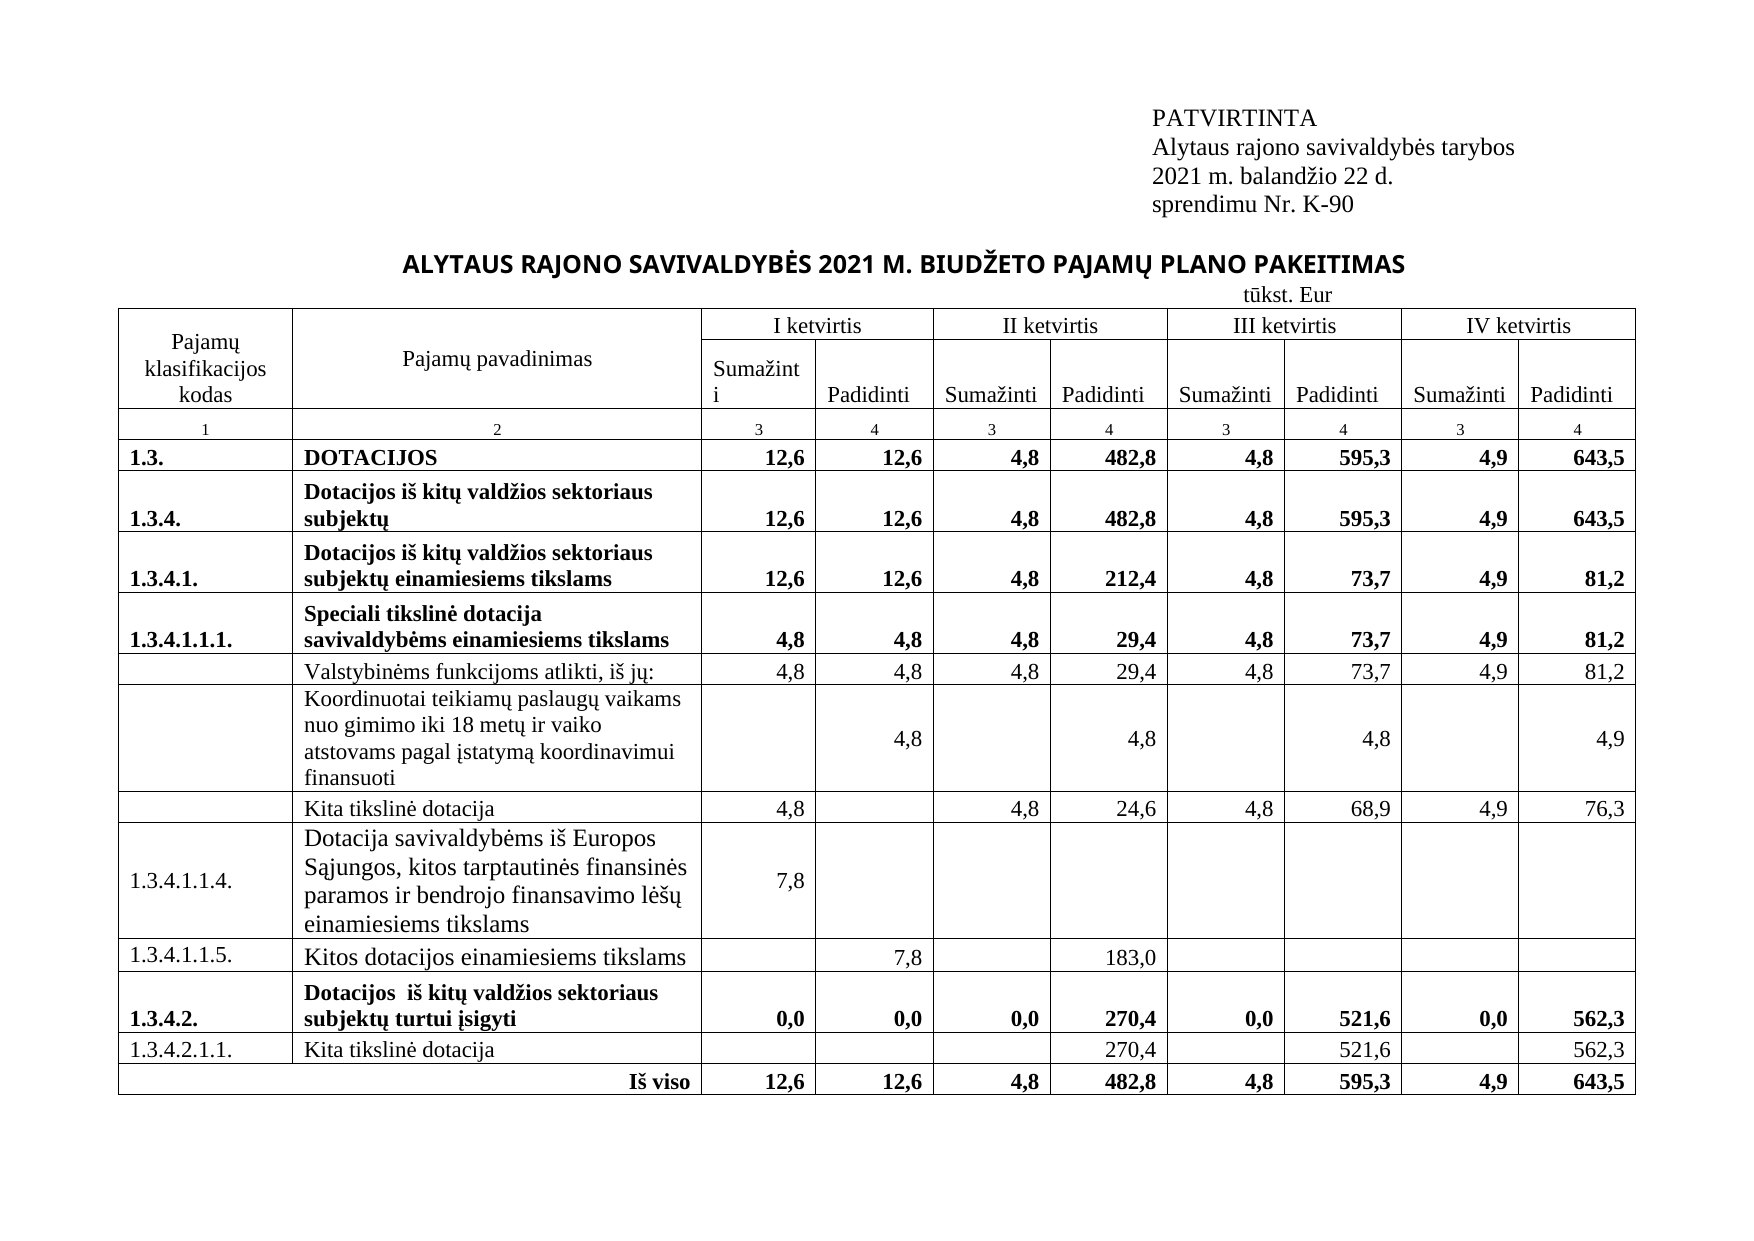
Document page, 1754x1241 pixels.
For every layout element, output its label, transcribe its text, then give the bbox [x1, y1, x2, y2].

table_cell 595,3 [1285, 471, 1401, 531]
table_cell 4,8 [1168, 654, 1284, 684]
table_cell 3 [702, 409, 815, 439]
table_cell [1402, 823, 1518, 938]
table_cell 24,6 [1051, 792, 1167, 822]
text Alytaus rajono savivaldybės tarybos [1152, 132, 1636, 161]
table_cell 1 [119, 409, 292, 439]
table_cell 0,0 [934, 972, 1050, 1032]
table_cell [119, 792, 292, 822]
table_cell 4,9 [1519, 685, 1635, 791]
table_cell 4,8 [934, 1064, 1050, 1094]
table_cell [1402, 1033, 1518, 1063]
table_cell 1.3.4.2. [119, 972, 292, 1032]
table_cell 1.3.4.1.1.4. [119, 823, 292, 938]
table_cell 1.3.4.1.1.5. [119, 939, 292, 971]
table_cell 4,8 [1168, 440, 1284, 470]
table_cell 81,2 [1519, 532, 1635, 592]
table_cell 76,3 [1519, 792, 1635, 822]
table_cell 4 [1051, 409, 1167, 439]
table_cell 12,6 [816, 471, 933, 531]
table_cell [1402, 939, 1518, 971]
table_cell 3 [1168, 409, 1284, 439]
table_cell 73,7 [1285, 532, 1401, 592]
table_cell 4,8 [1168, 1064, 1284, 1094]
table_cell [1285, 823, 1401, 938]
table_cell Dotacijos iš kitų valdžios sektoriaus subjektų einamiesiems tikslams [293, 532, 701, 592]
table_cell 4,8 [702, 654, 815, 684]
table_cell 12,6 [702, 1064, 815, 1094]
table_cell 2 [293, 409, 701, 439]
table_cell 595,3 [1285, 1064, 1401, 1094]
table_cell 595,3 [1285, 440, 1401, 470]
table_cell Valstybinėms funkcijoms atlikti, iš jų: [293, 654, 701, 684]
table_cell [1168, 939, 1284, 971]
table_cell 1.3.4.2.1.1. [119, 1033, 292, 1063]
table_cell 643,5 [1519, 440, 1635, 470]
table_cell 12,6 [816, 440, 933, 470]
table_cell 4,8 [1168, 593, 1284, 653]
table_cell 4,8 [1285, 685, 1401, 791]
table_cell [1519, 823, 1635, 938]
table_cell 81,2 [1519, 593, 1635, 653]
table_cell 3 [934, 409, 1050, 439]
table_cell 482,8 [1051, 1064, 1167, 1094]
table_cell 4,9 [1402, 593, 1518, 653]
table_cell 12,6 [702, 440, 815, 470]
table_cell [1285, 939, 1401, 971]
table_cell [934, 939, 1050, 971]
table_cell 4,9 [1402, 471, 1518, 531]
table_cell 29,4 [1051, 654, 1167, 684]
table_cell 4,8 [1051, 685, 1167, 791]
table_cell 12,6 [702, 471, 815, 531]
table_cell Padidinti [1051, 340, 1167, 407]
table_cell 7,8 [816, 939, 933, 971]
table_cell 0,0 [1402, 972, 1518, 1032]
table_header II ketvirtis [934, 309, 1167, 339]
table_cell 4,8 [702, 593, 815, 653]
table_cell 73,7 [1285, 654, 1401, 684]
table_cell Sumažinti [702, 340, 815, 407]
text PATVIRTINTA [1017, 103, 1636, 132]
table_cell 183,0 [1051, 939, 1167, 971]
table_cell [934, 823, 1050, 938]
table_cell [1168, 823, 1284, 938]
table_cell 4,8 [934, 654, 1050, 684]
table_cell Dotacija savivaldybėms iš Europos Sąjungos, kitos tarptautinės finansinės paramos ir bendrojo finansavimo lėšų einamiesiems tikslams [293, 823, 701, 938]
table_cell [702, 685, 815, 791]
table_cell 4,8 [934, 593, 1050, 653]
table_cell 4,8 [934, 792, 1050, 822]
text 2021 m. balandžio 22 d. [1152, 161, 1636, 189]
table_cell 12,6 [816, 1064, 933, 1094]
table_cell 0,0 [816, 972, 933, 1032]
table_header IV ketvirtis [1402, 309, 1635, 339]
table_cell [1402, 685, 1518, 791]
table_cell Padidinti [1285, 340, 1401, 407]
table_cell 81,2 [1519, 654, 1635, 684]
table_cell [816, 792, 933, 822]
table_cell Padidinti [816, 340, 933, 407]
table_cell 0,0 [702, 972, 815, 1032]
table_cell 562,3 [1519, 972, 1635, 1032]
table_cell Speciali tikslinė dotacija savivaldybėms einamiesiems tikslams [293, 593, 701, 653]
table_cell 0,0 [1168, 972, 1284, 1032]
table_cell Kitos dotacijos einamiesiems tikslams [293, 939, 701, 971]
table_cell Koordinuotai teikiamų paslaugų vaikams nuo gimimo iki 18 metų ir vaiko atstovams pagal įstatymą koordinavimui finansuoti [293, 685, 701, 791]
table_header Pajamų klasifikacijos kodas [119, 309, 292, 407]
table_cell 4,8 [934, 532, 1050, 592]
table_cell Kita tikslinė dotacija [293, 1033, 701, 1063]
table_cell 212,4 [1051, 532, 1167, 592]
table_cell [702, 939, 815, 971]
table_cell 270,4 [1051, 972, 1167, 1032]
table_cell [934, 685, 1050, 791]
table_cell 4 [816, 409, 933, 439]
table_cell 29,4 [1051, 593, 1167, 653]
table_cell 4,9 [1402, 440, 1518, 470]
table_cell 4,8 [934, 471, 1050, 531]
table_cell [1168, 685, 1284, 791]
table_cell 4,8 [1168, 792, 1284, 822]
table_cell 73,7 [1285, 593, 1401, 653]
table_cell [816, 1033, 933, 1063]
table_cell 4,8 [816, 654, 933, 684]
table_cell 270,4 [1051, 1033, 1167, 1063]
table_cell 4,9 [1402, 792, 1518, 822]
table_cell Kita tikslinė dotacija [293, 792, 701, 822]
table_cell 643,5 [1519, 1064, 1635, 1094]
table_cell 1.3.4.1.1.1. [119, 593, 292, 653]
table_cell [702, 1033, 815, 1063]
table_cell [934, 1033, 1050, 1063]
table_cell [119, 685, 292, 791]
table_cell [1051, 823, 1167, 938]
table_cell 68,9 [1285, 792, 1401, 822]
table_header Pajamų pavadinimas [293, 309, 701, 407]
table_cell [1519, 939, 1635, 971]
table_cell 521,6 [1285, 972, 1401, 1032]
table_cell Sumažinti [1168, 340, 1284, 407]
table_cell Sumažinti [934, 340, 1050, 407]
table_cell 4,8 [1168, 532, 1284, 592]
table_cell 4,9 [1402, 532, 1518, 592]
table_header I ketvirtis [702, 309, 933, 339]
table_header III ketvirtis [1168, 309, 1401, 339]
table_cell 4 [1519, 409, 1635, 439]
table_cell 1.3. [119, 440, 292, 470]
text ALYTAUS RAJONO SAVIVALDYBĖS 2021 M. BIUDŽETO PAJAMŲ PLANO PAKEITIMAS [118, 247, 1636, 281]
table_cell 12,6 [816, 532, 933, 592]
table_cell 7,8 [702, 823, 815, 938]
table_cell 4,8 [1168, 471, 1284, 531]
table_cell 562,3 [1519, 1033, 1635, 1063]
table_cell 3 [1402, 409, 1518, 439]
table_cell Sumažinti [1402, 340, 1518, 407]
table_cell 643,5 [1519, 471, 1635, 531]
text sprendimu Nr. K-90 [1152, 189, 1636, 218]
table_cell Dotacijos iš kitų valdžios sektoriaus subjektų [293, 471, 701, 531]
table_cell DOTACIJOS [293, 440, 701, 470]
table_cell 482,8 [1051, 440, 1167, 470]
table_cell 4,9 [1402, 1064, 1518, 1094]
table_cell [119, 654, 292, 684]
table_cell 4,8 [816, 685, 933, 791]
table_cell Dotacijos iš kitų valdžios sektoriaus subjektų turtui įsigyti [293, 972, 701, 1032]
table_cell 1.3.4.1. [119, 532, 292, 592]
table_cell Iš viso [119, 1064, 701, 1094]
table_cell 4,8 [934, 440, 1050, 470]
table_cell Padidinti [1519, 340, 1635, 407]
text tūkst. Eur [118, 281, 1636, 307]
table_cell [1168, 1033, 1284, 1063]
table_cell 12,6 [702, 532, 815, 592]
table_cell 482,8 [1051, 471, 1167, 531]
table_cell 4 [1285, 409, 1401, 439]
table_cell [816, 823, 933, 938]
table_cell 4,8 [816, 593, 933, 653]
table_cell 4,8 [702, 792, 815, 822]
table_cell 1.3.4. [119, 471, 292, 531]
table_cell 4,9 [1402, 654, 1518, 684]
table_cell 521,6 [1285, 1033, 1401, 1063]
